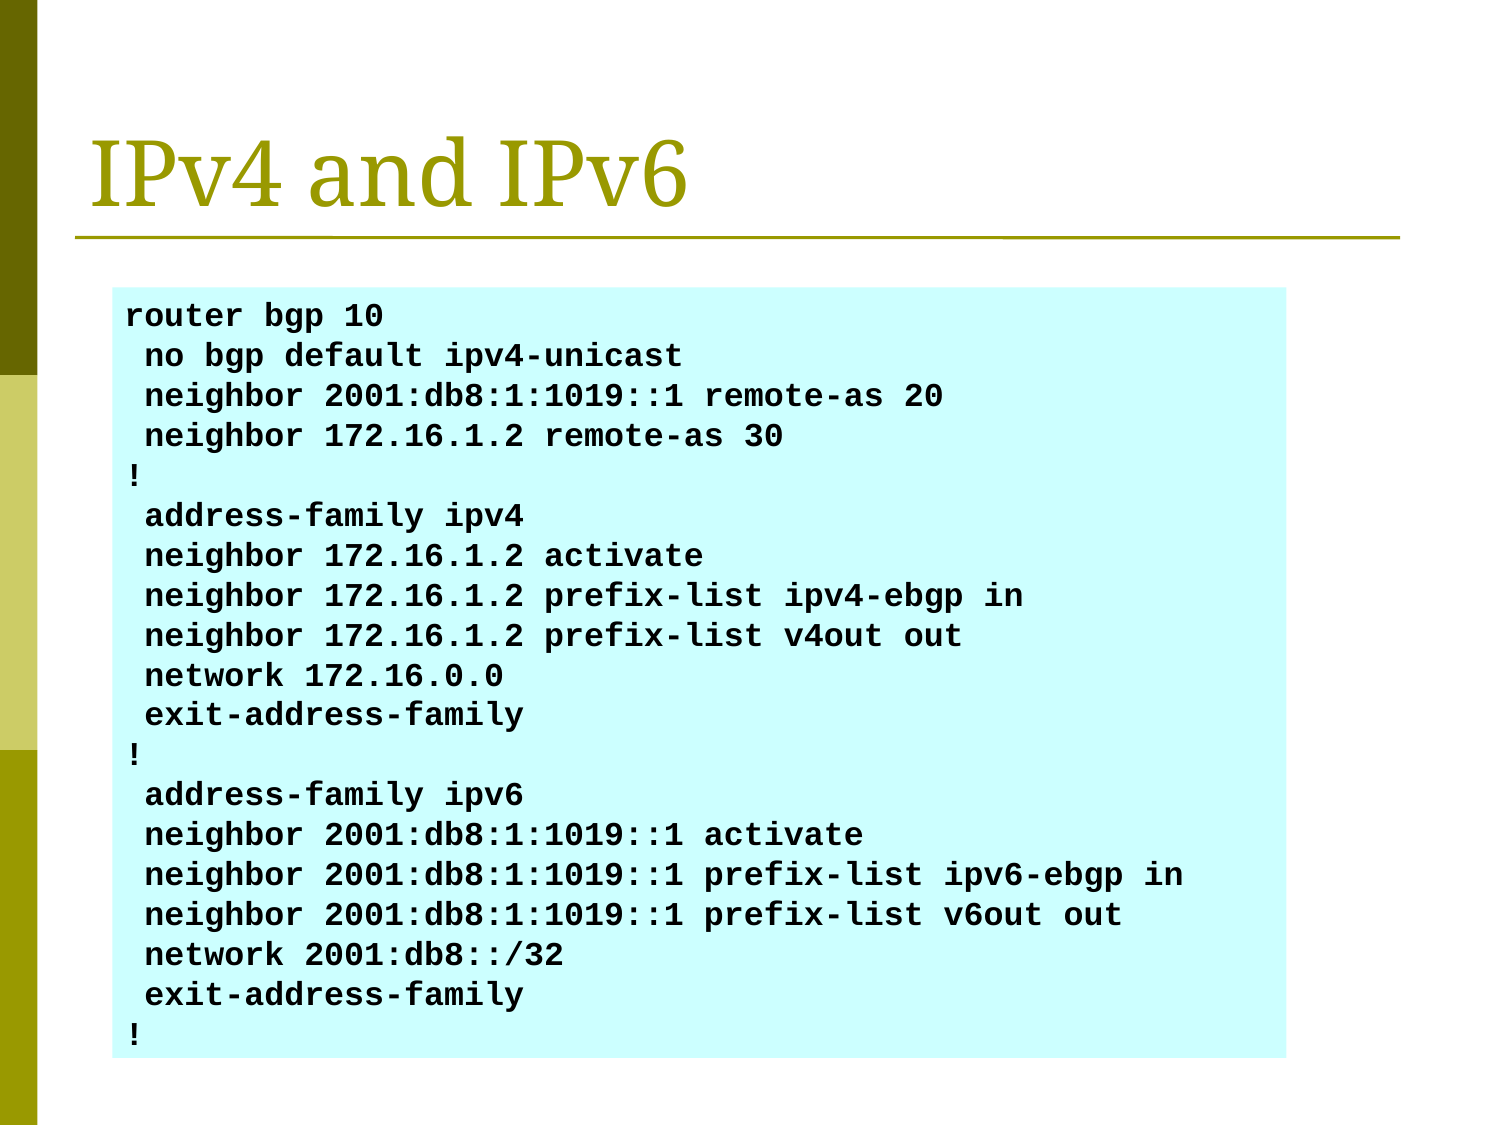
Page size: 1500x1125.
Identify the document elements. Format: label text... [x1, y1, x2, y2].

title IPv4 and IPv6 [75, 45, 1426, 233]
text_box router bgp 10 no bgp default ipv4-unicast neighbor 2001:db8:1:1019::1 remote-as 20 neighbor 172.16.1.2 remote-as 30 ! address-family ipv4 neighbor 172.16.1.2 activate neighbor 172.16.1.2 prefix-list ipv4-ebgp in neighbor 172.16.1.2 prefix-list v4out out network 172.16.0.0 exit-address-family ! address-family ipv6 neighbor 2001:db8:1:1019::1 activate neighbor 2001:db8:1:1019::1 prefix-list ipv6-ebgp in neighbor 2001:db8:1:1019::1 prefix-list v6out out network 2001:db8::/32 exit-address-family ! [112, 287, 1287, 1058]
